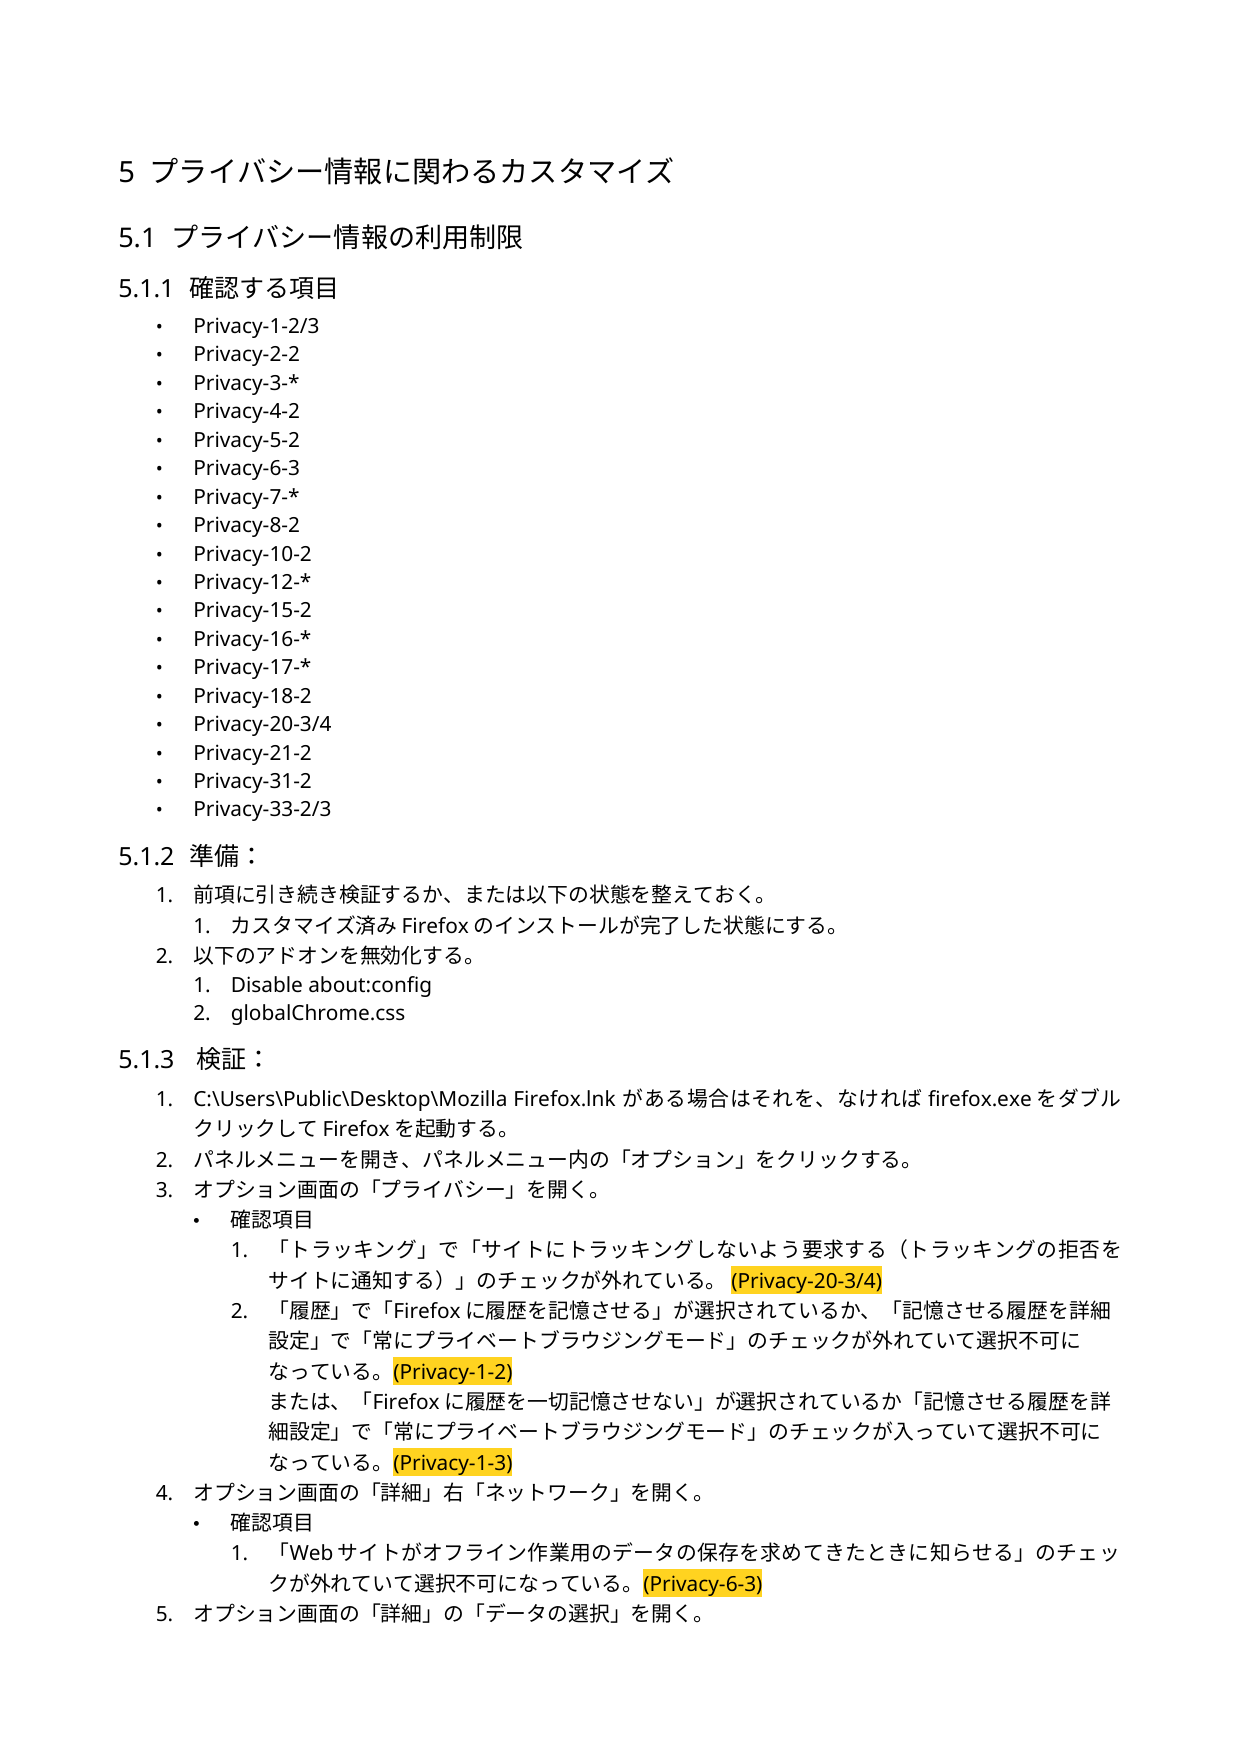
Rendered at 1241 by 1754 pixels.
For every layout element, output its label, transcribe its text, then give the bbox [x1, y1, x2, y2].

list Privacy-7-* [156, 482, 1122, 510]
list Privacy-6-3 [156, 453, 1122, 482]
list Privacy-5-2 [156, 425, 1122, 453]
list オプション画面の「詳細」の「データの選択」を開く。 [156, 1597, 1122, 1627]
subtitle プライバシー情報に関わるカスタマイズ [118, 149, 1122, 191]
subtitle 検証： [118, 1039, 1122, 1076]
list パネルメニューを開き、パネルメニュー内の「オプション」をクリックする。 [156, 1143, 1122, 1173]
list Privacy-31-2 [156, 766, 1122, 794]
subtitle 準備： [118, 836, 1122, 872]
list 「履歴」で「Firefoxに履歴を記憶させる」が選択されているか、「記憶させる履歴を詳細設定」で「常にプライベートブラウジングモード」のチェックが外れていて選択不可になっている。(Privacy-1-2) または、「Firefoxに履歴を一切記憶させない」が選択されているか「記憶させる履歴を詳細設定」で「常にプライベートブラウジングモード」のチェックが入っていて選択不可になっている。(Privacy-1-3) [231, 1294, 1122, 1476]
list Privacy-3-* [156, 368, 1122, 396]
list Privacy-18-2 [156, 681, 1122, 709]
list Privacy-17-* [156, 652, 1122, 681]
list Privacy-10-2 [156, 539, 1122, 567]
list 前項に引き続き検証するか、または以下の状態を整えておく。 [156, 879, 1122, 909]
list Privacy-21-2 [156, 738, 1122, 766]
list C:\Users\Public\Desktop\Mozilla Firefox.lnk がある場合はそれを、なければfirefox.exeをダブルクリックしてFirefoxを起動する。 [156, 1082, 1122, 1143]
list Privacy-1-2/3 [156, 311, 1122, 339]
subtitle 確認する項目 [118, 268, 1122, 305]
list 確認項目 [193, 1203, 1122, 1234]
list カスタマイズ済みFirefoxのインストールが完了した状態にする。 [193, 909, 1122, 939]
list Privacy-20-3/4 [156, 709, 1122, 738]
list オプション画面の「プライバシー」を開く。 [156, 1173, 1122, 1203]
list オプション画面の「詳細」右「ネットワーク」を開く。 [156, 1476, 1122, 1506]
list Privacy-12-* [156, 567, 1122, 596]
list 「トラッキング」で「サイトにトラッキングしないよう要求する（トラッキングの拒否をサイトに通知する）」のチェックが外れている。 (Privacy-20-3/4) [231, 1234, 1122, 1294]
list Disable about:config [193, 970, 1122, 998]
list 以下のアドオンを無効化する。 [156, 939, 1122, 970]
list Privacy-8-2 [156, 510, 1122, 539]
list Privacy-33-2/3 [156, 794, 1122, 823]
list Privacy-16-* [156, 624, 1122, 652]
list 「Webサイトがオフライン作業用のデータの保存を求めてきたときに知らせる」のチェックが外れていて選択不可になっている。(Privacy-6-3) [231, 1537, 1122, 1597]
list globalChrome.css [193, 998, 1122, 1027]
subtitle プライバシー情報の利用制限 [118, 216, 1122, 255]
list Privacy-4-2 [156, 396, 1122, 425]
list Privacy-15-2 [156, 596, 1122, 624]
list 確認項目 [193, 1506, 1122, 1537]
list Privacy-2-2 [156, 339, 1122, 368]
